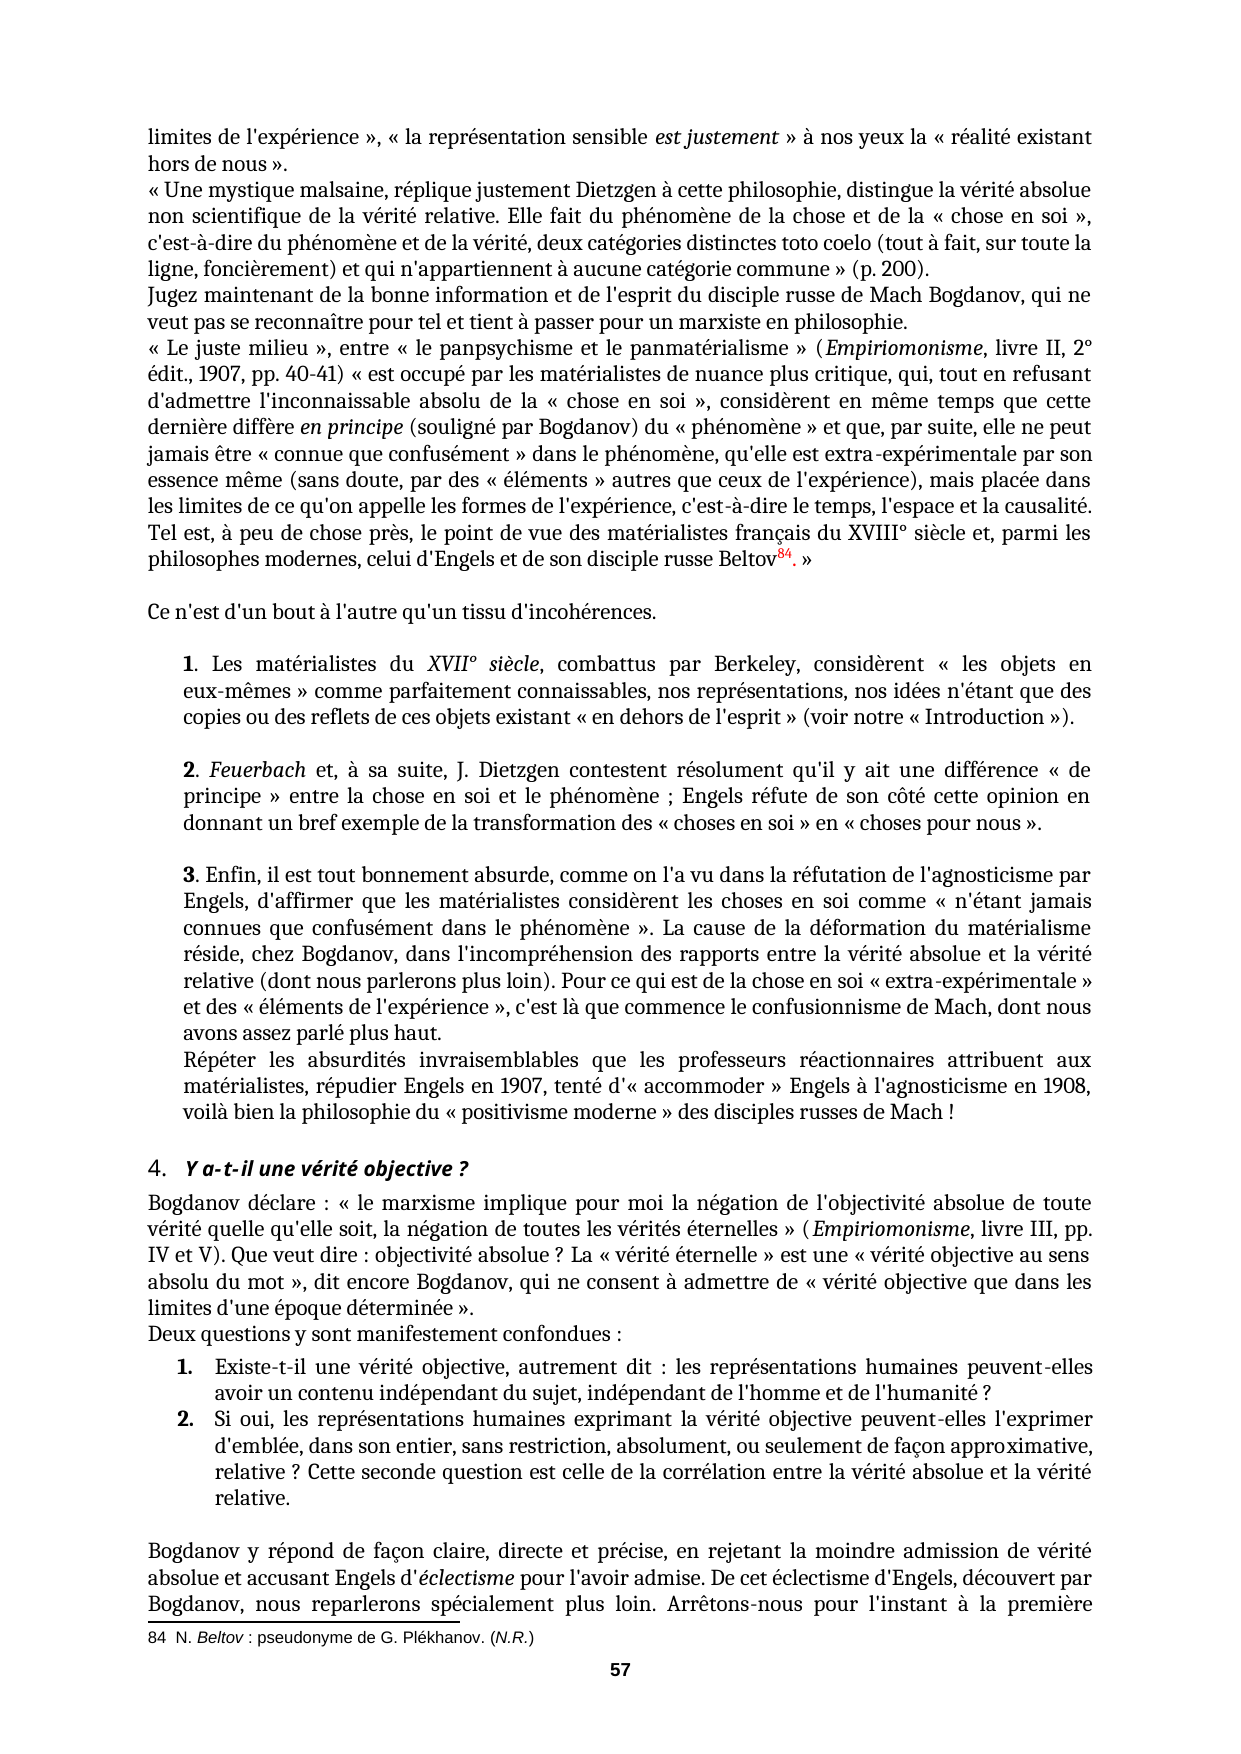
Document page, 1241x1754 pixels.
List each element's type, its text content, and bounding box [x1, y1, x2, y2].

text Bogdanov déclare : « le marxisme implique pour moi la négation de l'objectivité absolue de toute vérité quelle qu'elle soit, la négation de toutes les vérités éternelles » (Empiriomonisme, livre III, pp. IV et V). Que veut dire : objectivité absolue ? La « vérité éternelle » est une « vérité objective au sens absolu du mot », dit encore Bogdanov, qui ne consent à admettre de « vérité objective que dans les limites d'une époque déterminée ». [148, 1189, 1093, 1321]
subtitle Y a‑t‑il une vérité objective ? [148, 1152, 1093, 1183]
text limites de l'expérience », « la représentation sensible est justement » à nos yeux la « réalité existant hors de nous ». [148, 124, 1093, 177]
text Ce n'est d'un bout à l'autre qu'un tissu d'incohérences. [148, 598, 1093, 625]
list Existe‑t‑il une vérité objective, autrement dit : les représentations humaines peuvent‑elles avoir un contenu indépendant du sujet, indépendant de l'homme et de l'humanité ? [177, 1353, 1093, 1406]
text 2. Feuerbach et, à sa suite, J. Dietzgen contestent résolument qu'il y ait une différence « de principe » entre la chose en soi et le phénomène ; Engels réfute de son côté cette opinion en donnant un bref exemple de la transformation des « choses en soi » en « choses pour nous ». [183, 757, 1093, 836]
text N. Beltov : pseudonyme de G. Plékhanov. (N.R.) [148, 1628, 1093, 1647]
list Si oui, les représentations humaines exprimant la vérité objective peuvent‑elles l'exprimer d'emblée, dans son entier, sans restriction, absolument, ou seulement de façon appro­ximative, relative ? Cette seconde question est celle de la corrélation entre la vérité absolue et la vérité relative. [177, 1406, 1093, 1512]
text « Le juste milieu », entre « le panpsychisme et le panmatérialisme » (Empiriomonisme, livre II, 2° édit., 1907, pp. 40‑41) « est occupé par les matérialistes de nuance plus critique, qui, tout en refusant d'admettre l'inconnaissable absolu de la « chose en soi », considèrent en même temps que cette dernière diffère en principe (souligné par Bogdanov) du « phénomène » et que, par suite, elle ne peut jamais être « connue que confusément » dans le phénomène, qu'elle est extra‑expérimentale par son essence même (sans doute, par des « éléments » autres que ceux de l'expérience), mais placée dans les limites de ce qu'on appelle les formes de l'expérience, c'est‑à‑dire le temps, l'espace et la causalité. Tel est, à peu de chose près, le point de vue des matérialistes français du XVIII° siècle et, parmi les philosophes modernes, celui d'Engels et de son disciple russe Beltov. » [148, 335, 1093, 572]
text 3. Enfin, il est tout bonnement absurde, comme on l'a vu dans la réfutation de l'agnosticisme par Engels, d'affirmer que les matérialistes considèrent les choses en soi comme « n'étant jamais connues que confusément dans le phénomène ». La cause de la déformation du matérialisme réside, chez Bogdanov, dans l'incompréhension des rapports entre la vérité absolue et la vérité relative (dont nous parlerons plus loin). Pour ce qui est de la chose en soi « extra‑expérimentale » et des « éléments de l'expérience », c'est là que commence le confusionnisme de Mach, dont nous avons assez parlé plus haut. [183, 862, 1093, 1046]
text Répéter les absurdités invraisemblables que les professeurs réactionnaires attribuent aux matérialistes, répudier Engels en 1907, tenté d'« accommoder » Engels à l'agnosticisme en 1908, voilà bien la philosophie du « positivisme moderne » des disciples russes de Mach ! [183, 1046, 1093, 1126]
text « Une mystique malsaine, réplique justement Dietzgen à cette philosophie, distingue la vérité absolue non scientifique de la vérité relative. Elle fait du phénomène de la chose et de la « chose en soi », c'est‑à‑dire du phénomène et de la vérité, deux catégories distinctes toto coelo (tout à fait, sur toute la ligne, foncièrement) et qui n'appartiennent à aucune catégorie commune » (p. 200). [148, 177, 1093, 282]
text Bogdanov y répond de façon claire, directe et précise, en rejetant la moindre admission de vérité absolue et accusant Engels d'éclectisme pour l'avoir admise. De cet éclectisme d'Engels, découvert par Bogdanov, nous reparlerons spécialement plus loin. Arrêtons‑nous pour l'instant à la première [148, 1538, 1093, 1617]
text 1. Les matérialistes du XVII° siècle, combattus par Berkeley, considèrent « les objets en eux‑mêmes » comme parfaitement connaissables, nos représentations, nos idées n'étant que des copies ou des reflets de ces objets existant « en dehors de l'esprit » (voir notre « Introduction »). [183, 651, 1093, 730]
text Deux questions y sont manifestement confondues : [148, 1321, 1093, 1347]
text Jugez maintenant de la bonne information et de l'esprit du disciple russe de Mach Bogdanov, qui ne veut pas se reconnaître pour tel et tient à passer pour un marxiste en philosophie. [148, 282, 1093, 335]
